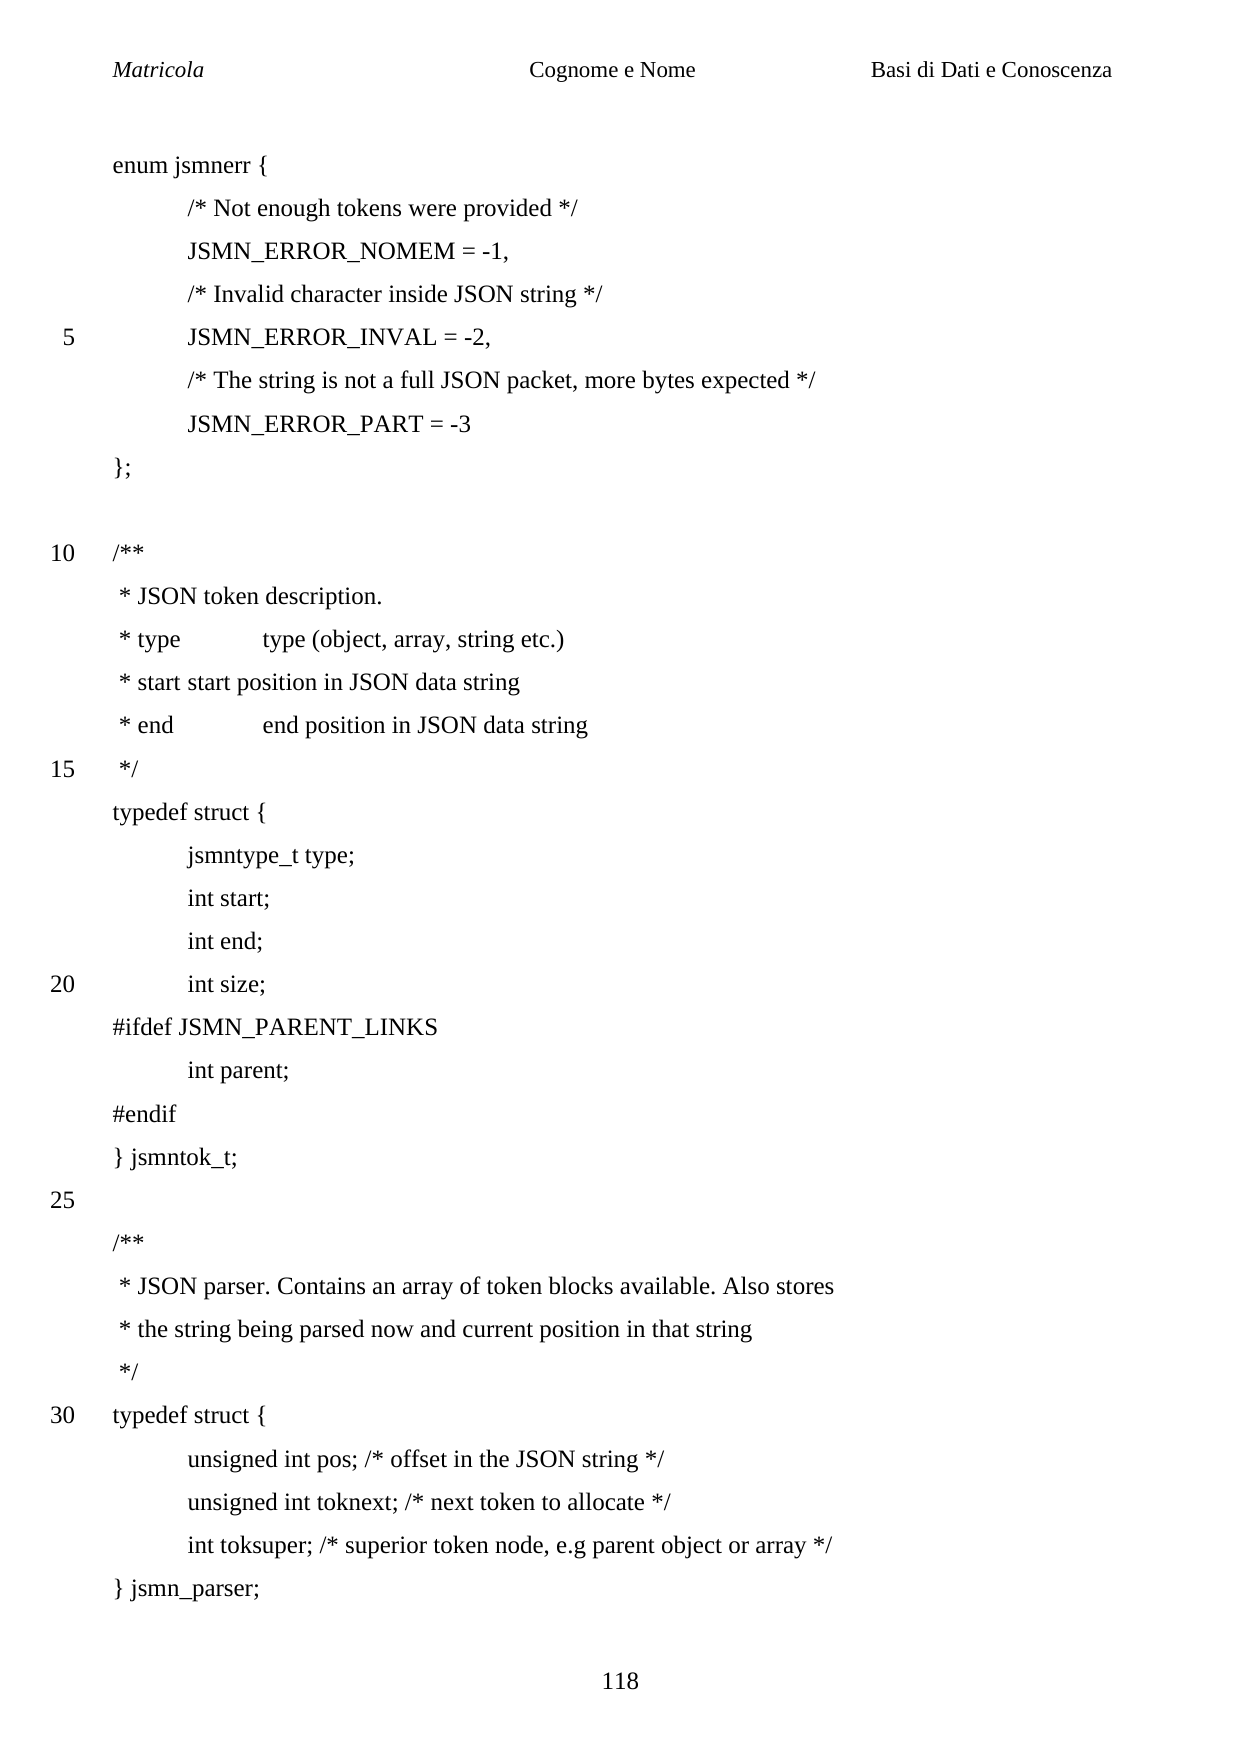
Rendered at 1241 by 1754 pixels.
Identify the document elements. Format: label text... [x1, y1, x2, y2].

text * JSON parser. Contains an array of token blocks available. Also stores [112, 1271, 1128, 1300]
text } jsmntok_t; [112, 1142, 1128, 1171]
text jsmntype_t type; [112, 840, 1128, 869]
text */ [112, 754, 1128, 782]
text * start start position in JSON data string [112, 667, 1128, 696]
text } jsmn_parser; [112, 1573, 1128, 1602]
text unsigned int pos; /* offset in the JSON string */ [112, 1444, 1128, 1472]
text enum jsmnerr { [112, 150, 1128, 179]
text typedef struct { [112, 797, 1128, 826]
text JSMN_ERROR_PART = -3 [112, 409, 1128, 437]
text int toksuper; /* superior token node, e.g parent object or array */ [112, 1530, 1128, 1559]
text /* The string is not a full JSON packet, more bytes expected */ [112, 366, 1128, 394]
text /** [112, 1228, 1128, 1257]
text * JSON token description. [112, 581, 1128, 610]
text /* Not enough tokens were provided */ [112, 193, 1128, 222]
text JSMN_ERROR_INVAL = -2, [112, 322, 1128, 351]
text unsigned int toknext; /* next token to allocate */ [112, 1487, 1128, 1516]
text int parent; [112, 1056, 1128, 1084]
text }; [112, 452, 1128, 481]
text int size; [112, 969, 1128, 998]
text */ [112, 1357, 1128, 1386]
text #ifdef JSMN_PARENT_LINKS [112, 1012, 1128, 1041]
text int end; [112, 926, 1128, 955]
text /* Invalid character inside JSON string */ [112, 279, 1128, 308]
text #endif [112, 1099, 1128, 1127]
text * end end position in JSON data string [112, 711, 1128, 739]
text JSMN_ERROR_NOMEM = -1, [112, 236, 1128, 265]
text typedef struct { [112, 1401, 1128, 1429]
text int start; [112, 883, 1128, 912]
text * the string being parsed now and current position in that string [112, 1314, 1128, 1343]
text /** [112, 538, 1128, 567]
text * type type (object, array, string etc.) [112, 624, 1128, 653]
